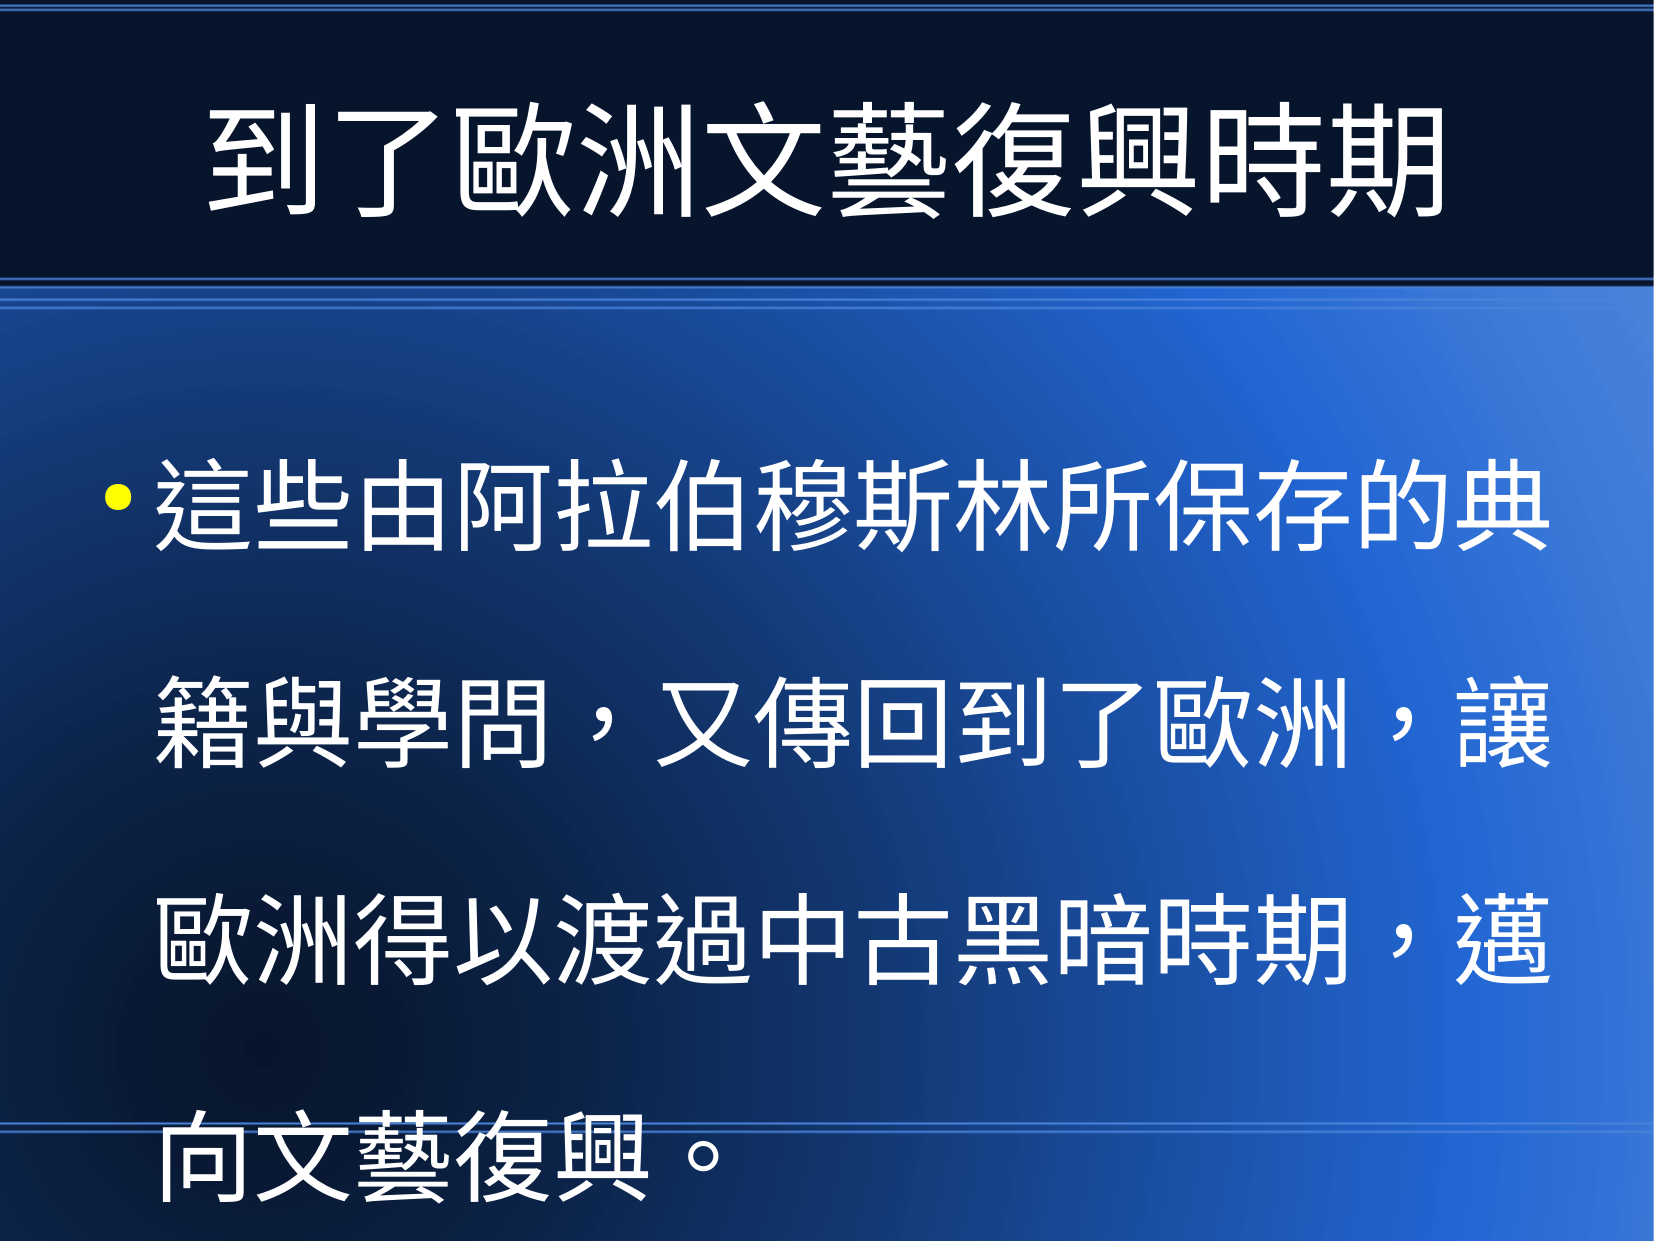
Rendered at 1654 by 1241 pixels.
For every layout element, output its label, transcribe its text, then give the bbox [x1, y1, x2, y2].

list 這些由阿拉伯穆斯林所保存的典籍與學問，又傳回到了歐洲，讓歐洲得以渡過中古黑暗時期，邁向文藝復興。 [82, 355, 1571, 1241]
title 到了歐洲文藝復興時期 [82, 49, 1571, 257]
picture [0, 0, 1654, 1241]
